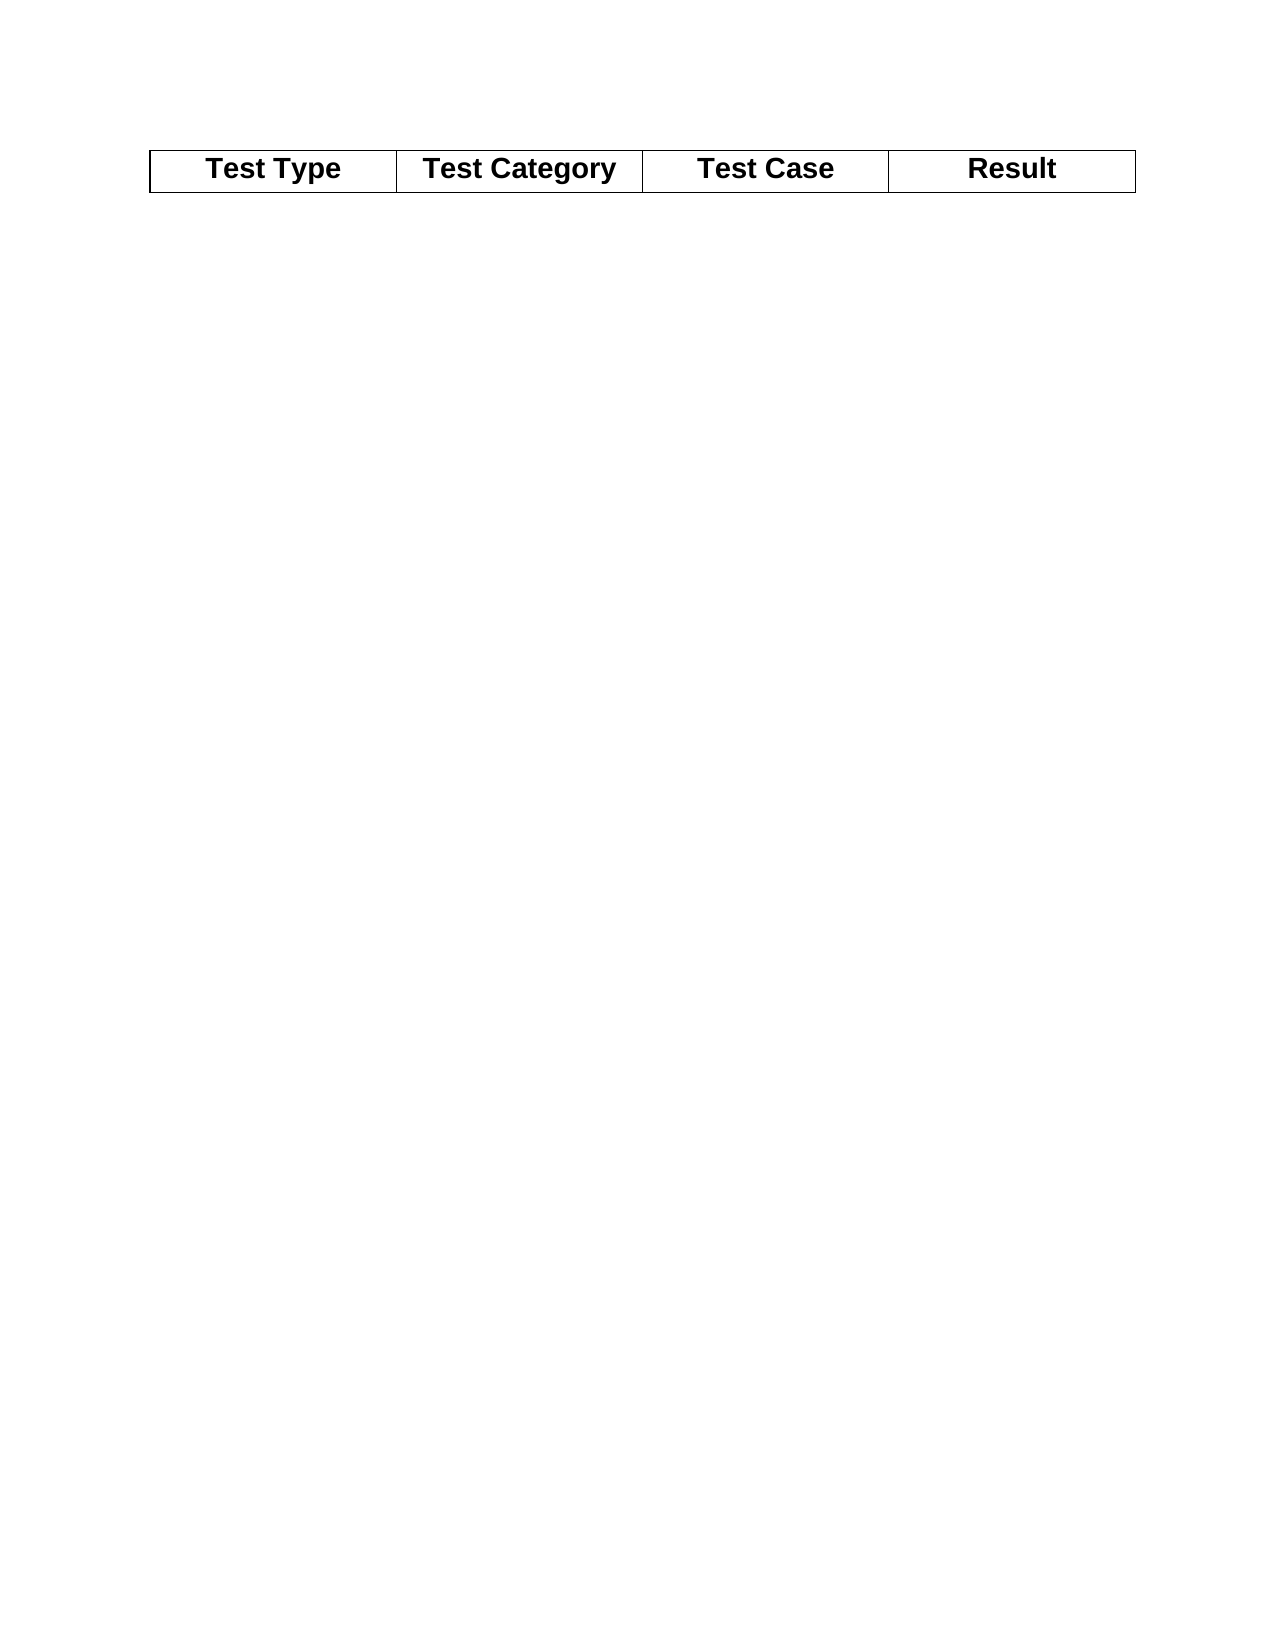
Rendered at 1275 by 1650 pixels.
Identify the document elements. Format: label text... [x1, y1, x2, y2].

table_header Test Type [151, 151, 396, 192]
table_header Test Category [397, 151, 642, 192]
table_header Result [889, 151, 1135, 192]
table_header Test Case [643, 151, 888, 192]
